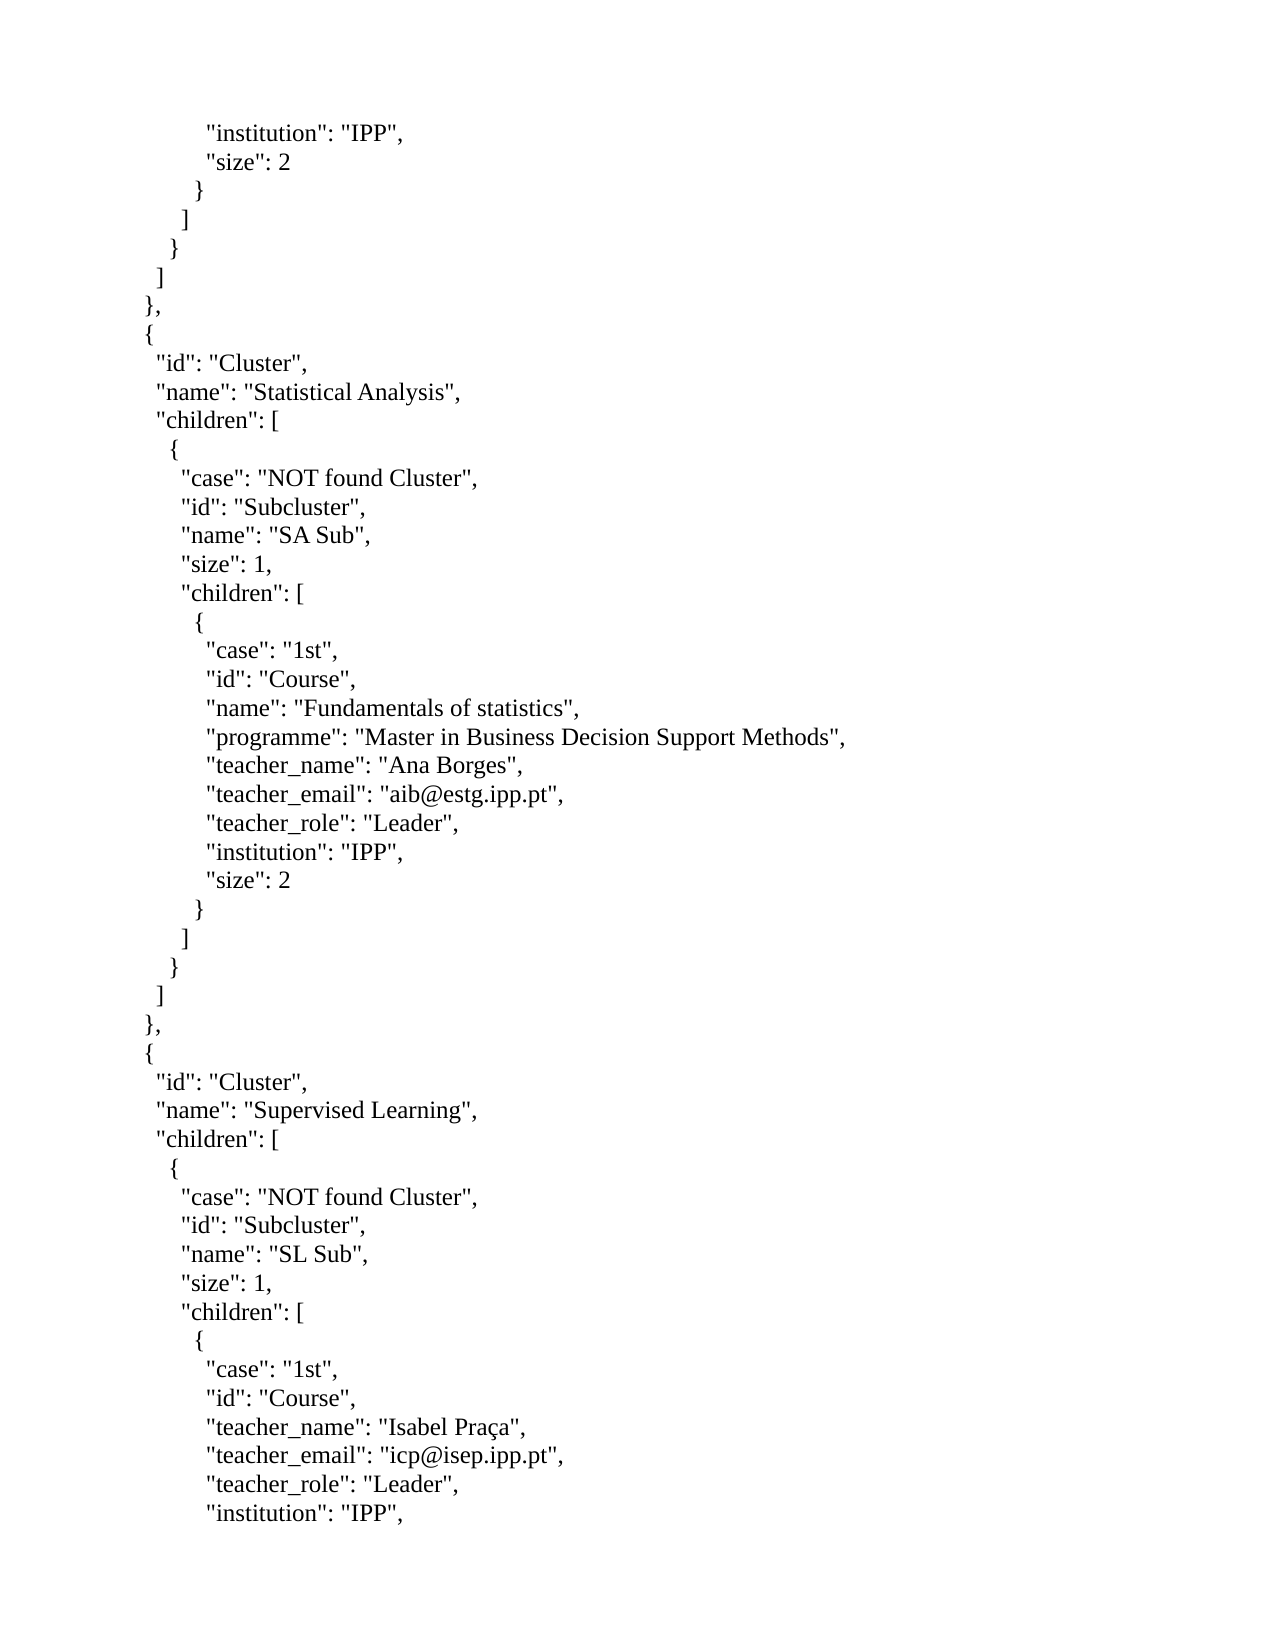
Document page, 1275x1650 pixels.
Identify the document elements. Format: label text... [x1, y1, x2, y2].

text "name": "Supervised Learning", [118, 1096, 1157, 1124]
text "children": [ [118, 406, 1157, 434]
text } [118, 233, 1157, 262]
text "size": 1, [118, 549, 1157, 578]
text "institution": "IPP", [118, 118, 1157, 147]
text "institution": "IPP", [118, 837, 1157, 866]
text { [118, 607, 1157, 636]
text "id": "Subcluster", [118, 1211, 1157, 1239]
text { [118, 434, 1157, 463]
text "id": "Cluster", [118, 348, 1157, 377]
text "children": [ [118, 578, 1157, 607]
text "children": [ [118, 1297, 1157, 1326]
text { [118, 319, 1157, 348]
text "size": 1, [118, 1268, 1157, 1297]
text "teacher_role": "Leader", [118, 808, 1157, 837]
text { [118, 1038, 1157, 1067]
text "name": "Fundamentals of statistics", [118, 693, 1157, 722]
text } [118, 952, 1157, 981]
text "size": 2 [118, 866, 1157, 894]
text "case": "NOT found Cluster", [118, 1182, 1157, 1211]
text { [118, 1326, 1157, 1354]
text "teacher_role": "Leader", [118, 1469, 1157, 1498]
text }, [118, 291, 1157, 319]
text "name": "SA Sub", [118, 521, 1157, 549]
text "id": "Course", [118, 1383, 1157, 1412]
text "size": 2 [118, 147, 1157, 176]
text "teacher_name": "Ana Borges", [118, 751, 1157, 779]
text "children": [ [118, 1124, 1157, 1153]
text ] [118, 204, 1157, 233]
text "id": "Cluster", [118, 1067, 1157, 1096]
text }, [118, 1009, 1157, 1038]
text "teacher_name": "Isabel Praça", [118, 1412, 1157, 1441]
text } [118, 894, 1157, 923]
text "institution": "IPP", [118, 1498, 1157, 1527]
text "case": "1st", [118, 636, 1157, 664]
text "id": "Subcluster", [118, 492, 1157, 521]
text ] [118, 981, 1157, 1009]
text "case": "NOT found Cluster", [118, 463, 1157, 492]
text } [118, 176, 1157, 204]
text { [118, 1153, 1157, 1182]
text "case": "1st", [118, 1354, 1157, 1383]
text ] [118, 923, 1157, 952]
text "name": "Statistical Analysis", [118, 377, 1157, 406]
text "teacher_email": "aib@estg.ipp.pt", [118, 779, 1157, 808]
text "teacher_email": "icp@isep.ipp.pt", [118, 1441, 1157, 1469]
text "name": "SL Sub", [118, 1239, 1157, 1268]
text "id": "Course", [118, 664, 1157, 693]
text ] [118, 262, 1157, 291]
text "programme": "Master in Business Decision Support Methods", [118, 722, 1157, 751]
